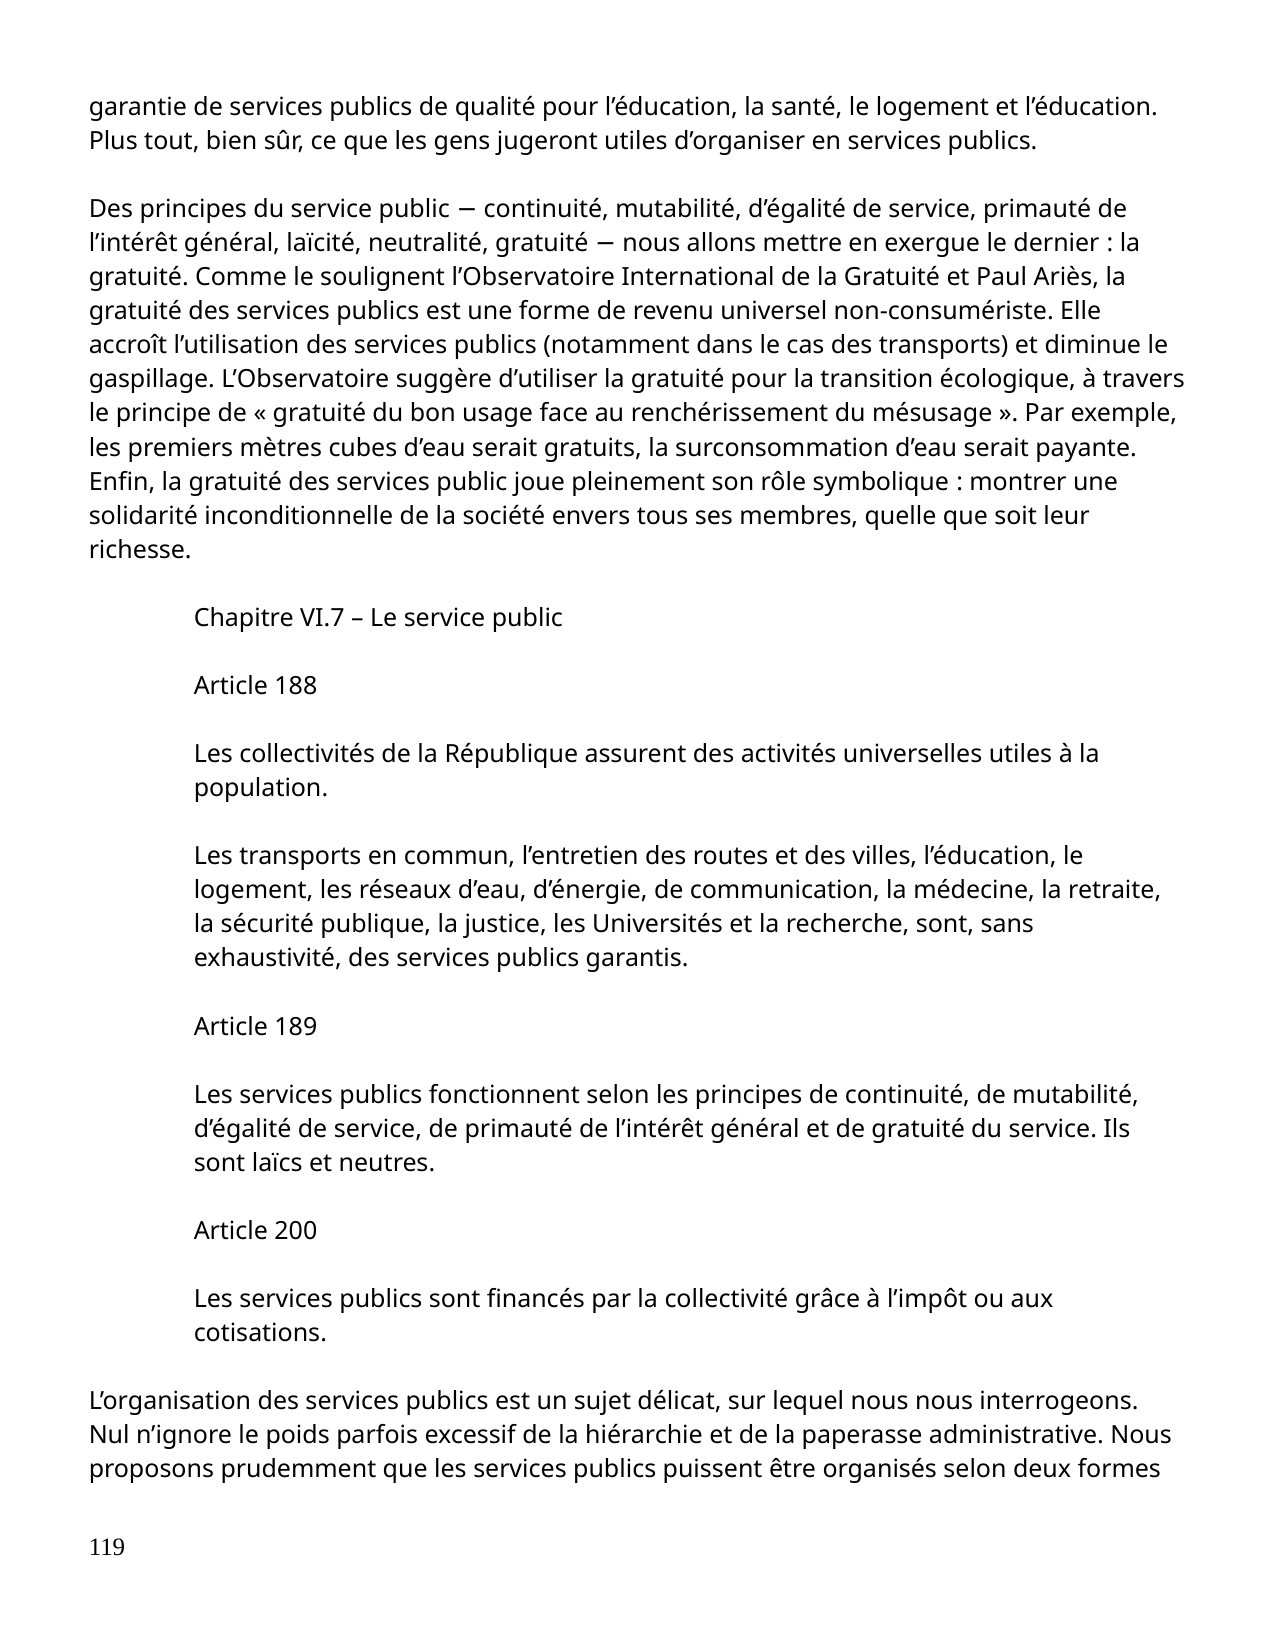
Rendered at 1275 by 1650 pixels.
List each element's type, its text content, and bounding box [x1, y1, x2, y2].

text Les services publics fonctionnent selon les principes de continuité, de mutabilité, d’égalité de service, de primauté de l’intérêt général et de gratuité du service. Ils sont laïcs et neutres. [193, 1076, 1186, 1178]
text Les transports en commun, l’entretien des routes et des villes, l’éducation, le logement, les réseaux d’eau, d’énergie, de communication, la médecine, la retraite, la sécurité publique, la justice, les Universités et la recherche, sont, sans exhaustivité, des services publics garantis. [193, 838, 1186, 974]
text Article 200 [193, 1213, 1186, 1247]
text Chapitre VI.7 – Le service public [88, 599, 1186, 633]
text garantie de services publics de qualité pour l’éducation, la santé, le logement et l’éducation. Plus tout, bien sûr, ce que les gens jugeront utiles d’organiser en services publics. [88, 88, 1186, 157]
text Des principes du service public − continuité, mutabilité, d’égalité de service, primauté de l’intérêt général, laïcité, neutralité, gratuité − nous allons mettre en exergue le dernier : la gratuité. Comme le soulignent l’Observatoire International de la Gratuité et Paul Ariès, la gratuité des services publics est une forme de revenu universel non-consumériste. Elle accroît l’utilisation des services publics (notamment dans le cas des transports) et diminue le gaspillage. L’Observatoire suggère d’utiliser la gratuité pour la transition écologique, à travers le principe de « gratuité du bon usage face au renchérissement du mésusage ». Par exemple, les premiers mètres cubes d’eau serait gratuits, la surconsommation d’eau serait payante. Enfin, la gratuité des services public joue pleinement son rôle symbolique : montrer une solidarité inconditionnelle de la société envers tous ses membres, quelle que soit leur richesse. [88, 191, 1186, 565]
text Article 188 [193, 668, 1186, 702]
text Les services publics sont financés par la collectivité grâce à l’impôt ou aux cotisations. [193, 1281, 1186, 1349]
text Article 189 [193, 1008, 1186, 1042]
text L’organisation des services publics est un sujet délicat, sur lequel nous nous interrogeons. Nul n’ignore le poids parfois excessif de la hiérarchie et de la paperasse administrative. Nous proposons prudemment que les services publics puissent être organisés selon deux formes [88, 1383, 1186, 1485]
text Les collectivités de la République assurent des activités universelles utiles à la population. [193, 736, 1186, 804]
